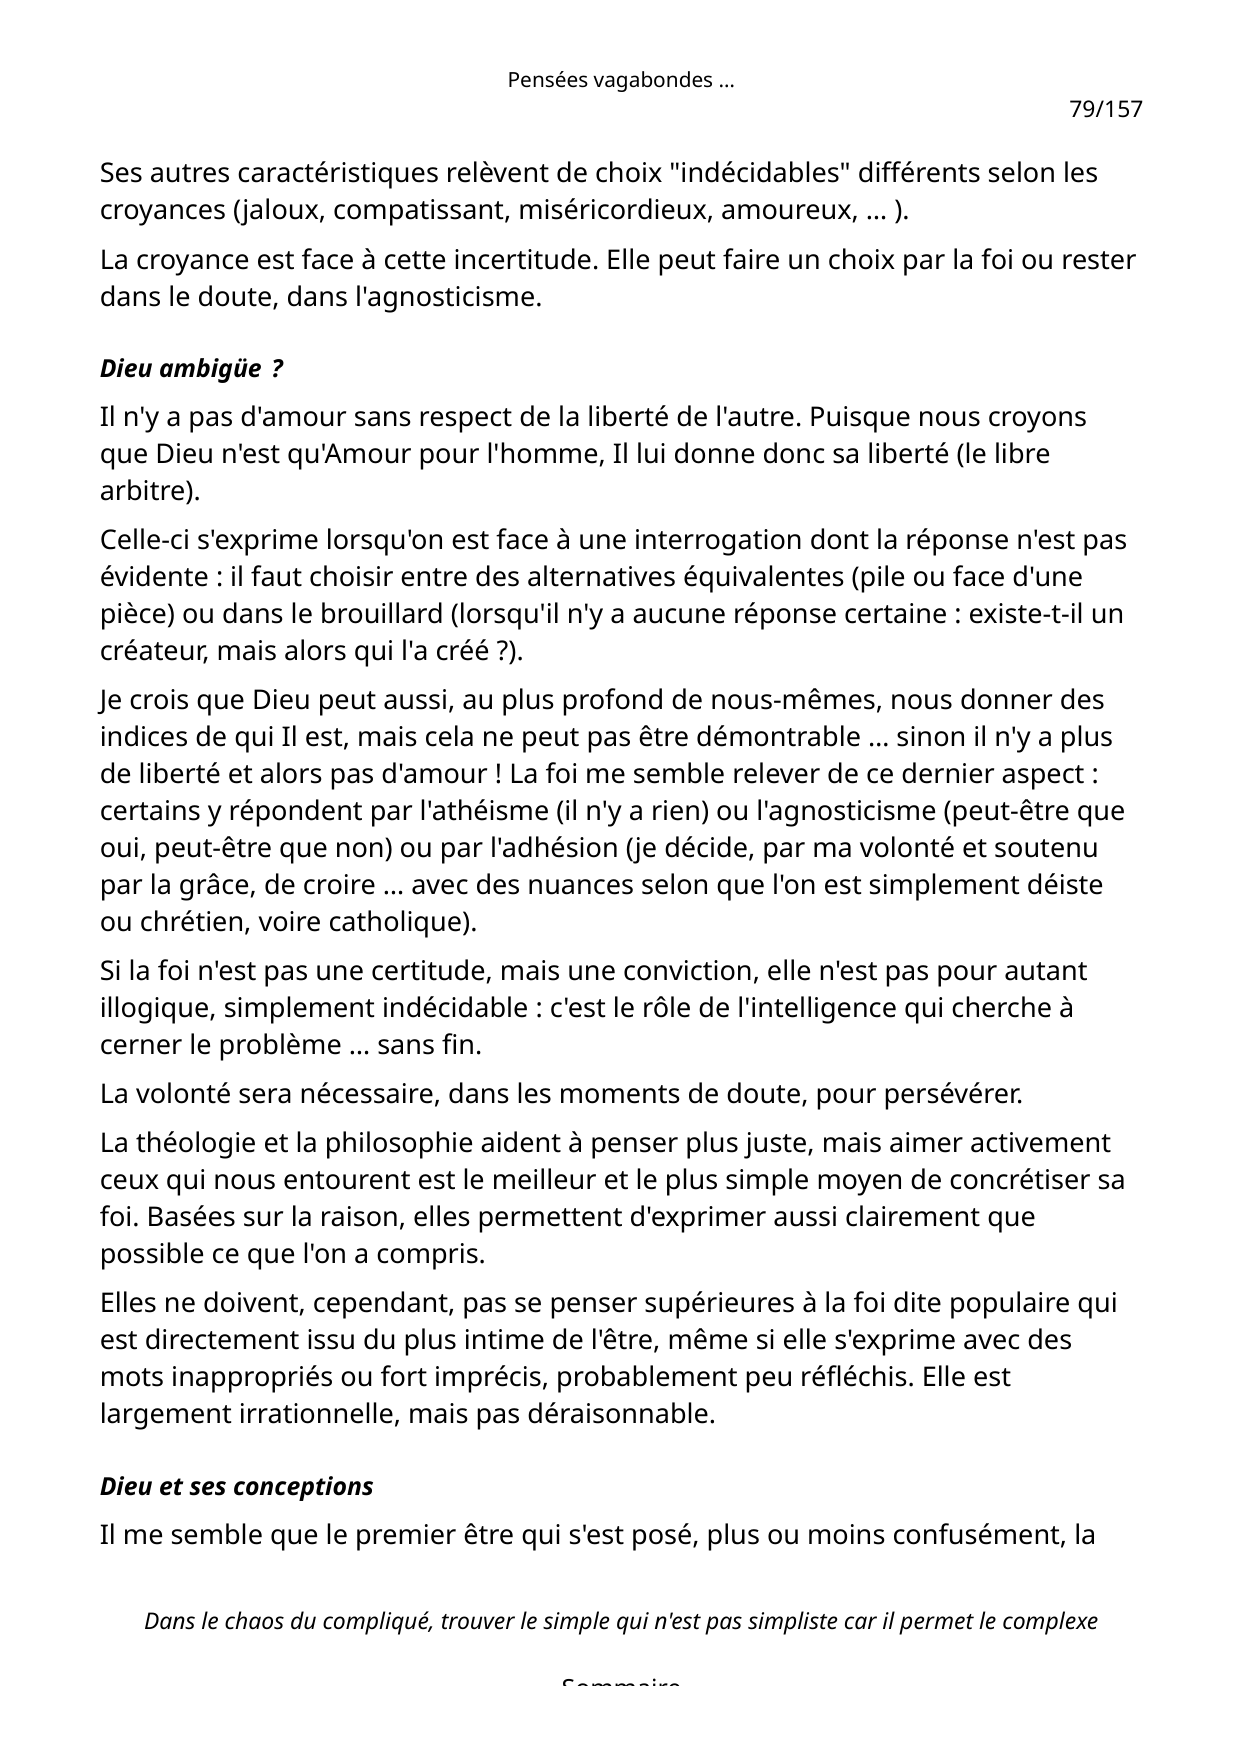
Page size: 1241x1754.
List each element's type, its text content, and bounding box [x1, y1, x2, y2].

subtitle Dieu et ses conceptions [99, 1469, 1143, 1503]
text Si la foi n'est pas une certitude, mais une conviction, elle n'est pas pour autant illogique, simplement indécidable : c'est le rôle de l'intelligence qui cherche à cerner le problème … sans fin. [99, 951, 1143, 1062]
text Ses autres caractéristiques relèvent de choix "indécidables" différents selon les croyances (jaloux, compatissant, miséricordieux, amoureux, … ). [99, 154, 1143, 228]
text Celle-ci s'exprime lorsqu'on est face à une interrogation dont la réponse n'est pas évidente : il faut choisir entre des alternatives équivalentes (pile ou face d'une pièce) ou dans le brouillard (lorsqu'il n'y a aucune réponse certaine : existe-t-il un créateur, mais alors qui l'a créé ?). [99, 521, 1143, 668]
text Je crois que Dieu peut aussi, au plus profond de nous-mêmes, nous donner des indices de qui Il est, mais cela ne peut pas être démontrable … sinon il n'y a plus de liberté et alors pas d'amour ! La foi me semble relever de ce dernier aspect : certains y répondent par l'athéisme (il n'y a rien) ou l'agnosticisme (peut-être que oui, peut-être que non) ou par l'adhésion (je décide, par ma volonté et soutenu par la grâce, de croire … avec des nuances selon que l'on est simplement déiste ou chrétien, voire catholique). [99, 681, 1143, 939]
text La volonté sera nécessaire, dans les moments de doute, pour persévérer. [99, 1074, 1143, 1111]
text Il me semble que le premier être qui s'est posé, plus ou moins confusément, la [99, 1515, 1143, 1552]
text Il n'y a pas d'amour sans respect de la liberté de l'autre. Puisque nous croyons que Dieu n'est qu'Amour pour l'homme, Il lui donne donc sa liberté (le libre arbitre). [99, 398, 1143, 508]
subtitle Dieu ambigüe ? [99, 351, 1143, 385]
text La théologie et la philosophie aident à penser plus juste, mais aimer activement ceux qui nous entourent est le meilleur et le plus simple moyen de concrétiser sa foi. Basées sur la raison, elles permettent d'exprimer aussi clairement que possible ce que l'on a compris. [99, 1124, 1143, 1271]
text La croyance est face à cette incertitude. Elle peut faire un choix par la foi ou rester dans le doute, dans l'agnosticisme. [99, 240, 1143, 314]
text Elles ne doivent, cependant, pas se penser supérieures à la foi dite populaire qui est directement issu du plus intime de l'être, même si elle s'exprime avec des mots inappropriés ou fort imprécis, probablement peu réfléchis. Elle est largement irrationnelle, mais pas déraisonnable. [99, 1284, 1143, 1431]
